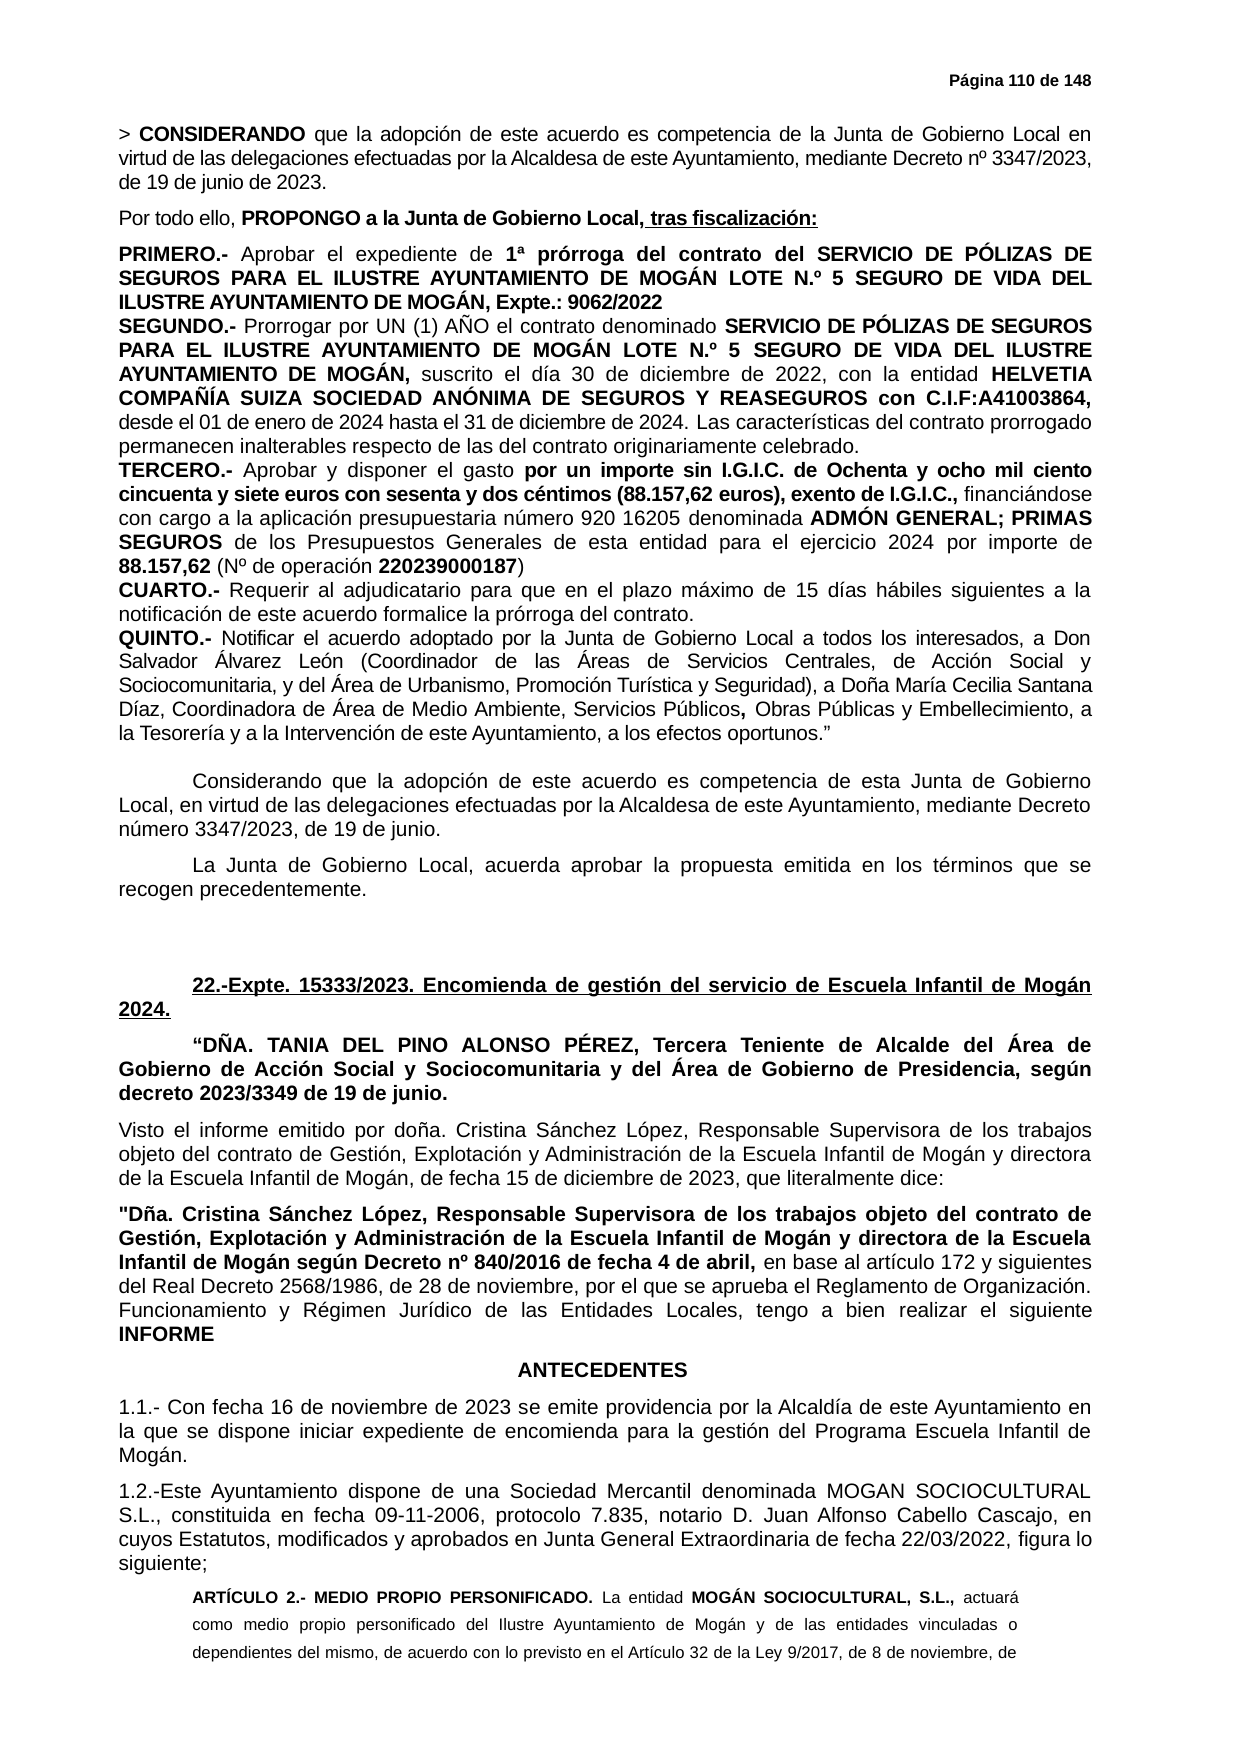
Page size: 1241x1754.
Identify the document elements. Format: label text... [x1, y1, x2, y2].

text La Junta de Gobierno Local, acuerda aprobar la propuesta emitida en los términos que se recogen precedentemente. [118, 853, 1092, 901]
text PRIMERO.- Aprobar el expediente de 1ª prórroga del contrato del SERVICIO DE PÓLIZAS DE SEGUROS PARA EL ILUSTRE AYUNTAMIENTO DE MOGÁN LOTE N.º 5 SEGURO DE VIDA DEL ILUSTRE AYUNTAMIENTO DE MOGÁN, Expte.: 9062/2022 [118, 242, 1092, 314]
text ANTECEDENTES [118, 1358, 1092, 1382]
text ARTÍCULO 2.- MEDIO PROPIO PERSONIFICADO. La entidad MOGÁN SOCIOCULTURAL, S.L., actuará como medio propio personificado del Ilustre Ayuntamiento de Mogán y de las entidades vinculadas o dependientes del mismo, de acuerdo con lo previsto en el Artículo 32 de la Ley 9/2017, de 8 de noviembre, de [192, 1587, 1019, 1671]
text 1.1.- Con fecha 16 de noviembre de 2023 se emite providencia por la Alcaldía de este Ayuntamiento en la que se dispone iniciar expediente de encomienda para la gestión del Programa Escuela Infantil de Mogán. [118, 1395, 1092, 1467]
text SEGUNDO.- Prorrogar por UN (1) AÑO el contrato denominado SERVICIO DE PÓLIZAS DE SEGUROS PARA EL ILUSTRE AYUNTAMIENTO DE MOGÁN LOTE N.º 5 SEGURO DE VIDA DEL ILUSTRE AYUNTAMIENTO DE MOGÁN, suscrito el día 30 de diciembre de 2022, con la entidad HELVETIA COMPAÑÍA SUIZA SOCIEDAD ANÓNIMA DE SEGUROS Y REASEGUROS con C.I.F:A41003864, desde el 01 de enero de 2024 hasta el 31 de diciembre de 2024. Las características del contrato prorrogado permanecen inalterables respecto de las del contrato originariamente celebrado. [118, 314, 1092, 458]
text 1.2.-Este Ayuntamiento dispone de una Sociedad Mercantil denominada MOGAN SOCIOCULTURAL S.L., constituida en fecha 09-11-2006, protocolo 7.835, notario D. Juan Alfonso Cabello Cascajo, en cuyos Estatutos, modificados y aprobados en Junta General Extraordinaria de fecha 22/03/2022, figura lo siguiente; [118, 1479, 1092, 1575]
text Por todo ello, PROPONGO a la Junta de Gobierno Local, tras fiscalización: [118, 206, 1092, 230]
text “DÑA. TANIA DEL PINO ALONSO PÉREZ, Tercera Teniente de Alcalde del Área de Gobierno de Acción Social y Sociocomunitaria y del Área de Gobierno de Presidencia, según decreto 2023/3349 de 19 de junio. [118, 1033, 1092, 1105]
text TERCERO.- Aprobar y disponer el gasto por un importe sin I.G.I.C. de Ochenta y ocho mil ciento cincuenta y siete euros con sesenta y dos céntimos (88.157,62 euros), exento de I.G.I.C., financiándose con cargo a la aplicación presupuestaria número 920 16205 denominada ADMÓN GENERAL; PRIMAS SEGUROS de los Presupuestos Generales de esta entidad para el ejercicio 2024 por importe de 88.157,62 (Nº de operación 220239000187) [118, 458, 1092, 577]
text Visto el informe emitido por doña. Cristina Sánchez López, Responsable Supervisora de los trabajos objeto del contrato de Gestión, Explotación y Administración de la Escuela Infantil de Mogán y directora de la Escuela Infantil de Mogán, de fecha 15 de diciembre de 2023, que literalmente dice: [118, 1118, 1092, 1189]
text "Dña. Cristina Sánchez López, Responsable Supervisora de los trabajos objeto del contrato de Gestión, Explotación y Administración de la Escuela Infantil de Mogán y directora de la Escuela Infantil de Mogán según Decreto nº 840/2016 de fecha 4 de abril, en base al artículo 172 y siguientes del Real Decreto 2568/1986, de 28 de noviembre, por el que se aprueba el Reglamento de Organización. Funcionamiento y Régimen Jurídico de las Entidades Locales, tengo a bien realizar el siguiente INFORME [118, 1202, 1092, 1346]
text QUINTO.- Notificar el acuerdo adoptado por la Junta de Gobierno Local a todos los interesados, a Don Salvador Álvarez León (Coordinador de las Áreas de Servicios Centrales, de Acción Social y Sociocomunitaria, y del Área de Urbanismo, Promoción Turística y Seguridad), a Doña María Cecilia Santana Díaz, Coordinadora de Área de Medio Ambiente, Servicios Públicos, Obras Públicas y Embellecimiento, a la Tesorería y a la Intervención de este Ayuntamiento, a los efectos oportunos.” [118, 625, 1092, 745]
text > CONSIDERANDO que la adopción de este acuerdo es competencia de la Junta de Gobierno Local en virtud de las delegaciones efectuadas por la Alcaldesa de este Ayuntamiento, mediante Decreto nº 3347/2023, de 19 de junio de 2023. [118, 122, 1092, 194]
text Considerando que la adopción de este acuerdo es competencia de esta Junta de Gobierno Local, en virtud de las delegaciones efectuadas por la Alcaldesa de este Ayuntamiento, mediante Decreto número 3347/2023, de 19 de junio. [118, 769, 1092, 841]
text CUARTO.- Requerir al adjudicatario para que en el plazo máximo de 15 días hábiles siguientes a la notificación de este acuerdo formalice la prórroga del contrato. [118, 577, 1092, 625]
text 22.-Expte. 15333/2023. Encomienda de gestión del servicio de Escuela Infantil de Mogán 2024. [118, 949, 1092, 1021]
